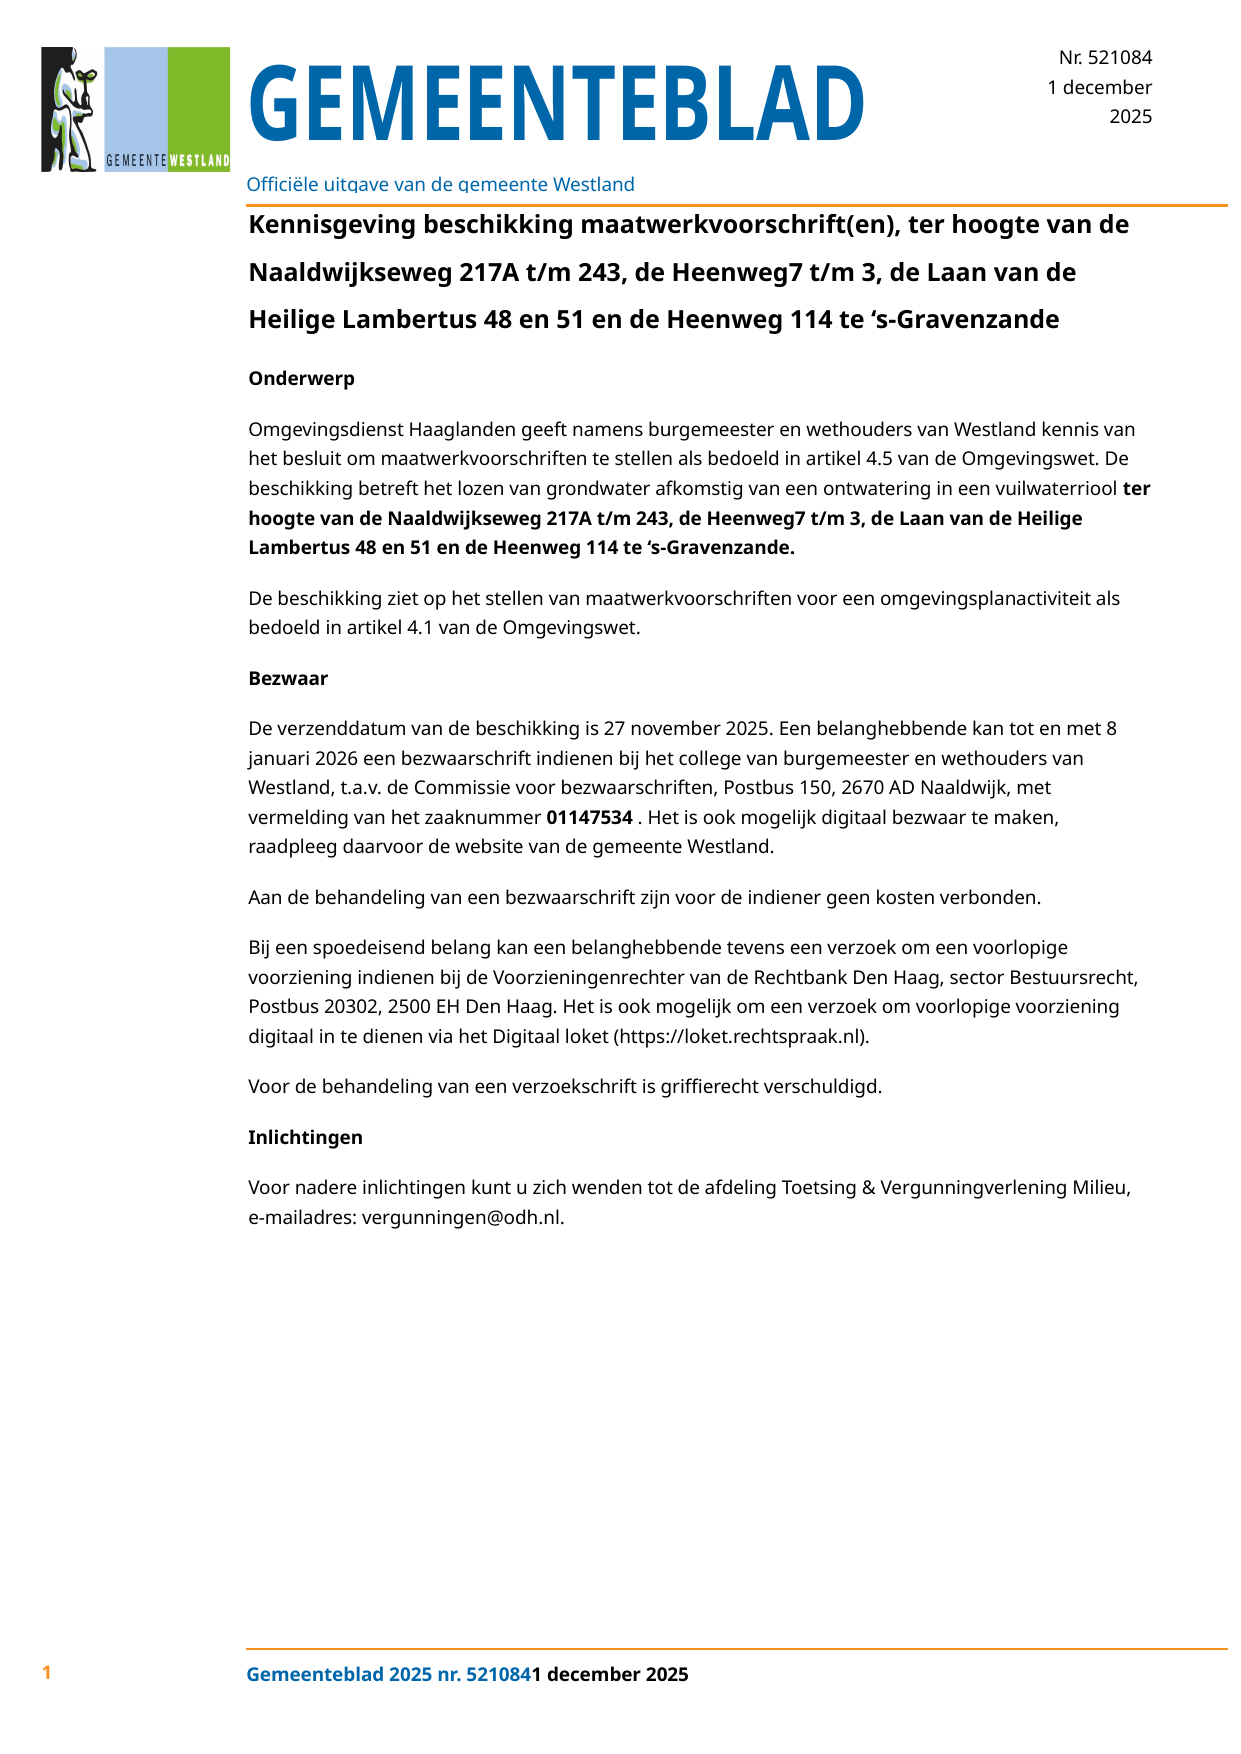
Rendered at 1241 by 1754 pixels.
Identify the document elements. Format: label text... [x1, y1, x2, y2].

text Voor nadere inlichtingen kunt u zich wenden tot de afdeling Toetsing & Vergunningverlening Milieu, e-mailadres: vergunningen@odh.nl. [248, 1174, 1152, 1229]
text Kennisgeving beschikking maatwerkvoorschrift(en), ter hoogte van de Naaldwijkseweg 217A t/m 243, de Heenweg7 t/m 3, de Laan van de Heilige Lambertus 48 en 51 en de Heenweg 114 te ‘s-Gravenzande [248, 207, 1152, 336]
text Aan de behandeling van een bezwaarschrift zijn voor de indiener geen kosten verbonden. [248, 884, 1152, 909]
text Onderwerp [248, 366, 1152, 391]
text Voor de behandeling van een verzoekschrift is griffierecht verschuldigd. [248, 1073, 1152, 1099]
text Inlichtingen [248, 1124, 1152, 1149]
text Bij een spoedeisend belang kan een belanghebbende tevens een verzoek om een voorlopige voorziening indienen bij de Voorzieningenrechter van de Rechtbank Den Haag, sector Bestuursrecht, Postbus 20302, 2500 EH Den Haag. Het is ook mogelijk om een verzoek om voorlopige voorziening digitaal in te dienen via het Digitaal loket (https://loket.rechtspraak.nl). [248, 934, 1152, 1049]
text De verzenddatum van de beschikking is 27 november 2025. Een belanghebbende kan tot en met 8 januari 2026 een bezwaarschrift indienen bij het college van burgemeester en wethouders van Westland, t.a.v. de Commissie voor bezwaarschriften, Postbus 150, 2670 AD Naaldwijk, met vermelding van het zaaknummer 01147534 . Het is ook mogelijk digitaal bezwaar te maken, raadpleeg daarvoor de website van de gemeente Westland. [248, 715, 1152, 859]
text Omgevingsdienst Haaglanden geeft namens burgemeester en wethouders van Westland kennis van het besluit om maatwerkvoorschriften te stellen als bedoeld in artikel 4.5 van de Omgevingswet. De beschikking betreft het lozen van grondwater afkomstig van een ontwatering in een vuilwaterriool ter hoogte van de Naaldwijkseweg 217A t/m 243, de Heenweg7 t/m 3, de Laan van de Heilige Lambertus 48 en 51 en de Heenweg 114 te ‘s-Gravenzande. [248, 416, 1152, 560]
text Bezwaar [248, 665, 1152, 690]
picture [41, 47, 231, 172]
text De beschikking ziet op het stellen van maatwerkvoorschriften voor een omgevingsplanactiviteit als bedoeld in artikel 4.1 van de Omgevingswet. [248, 585, 1152, 640]
